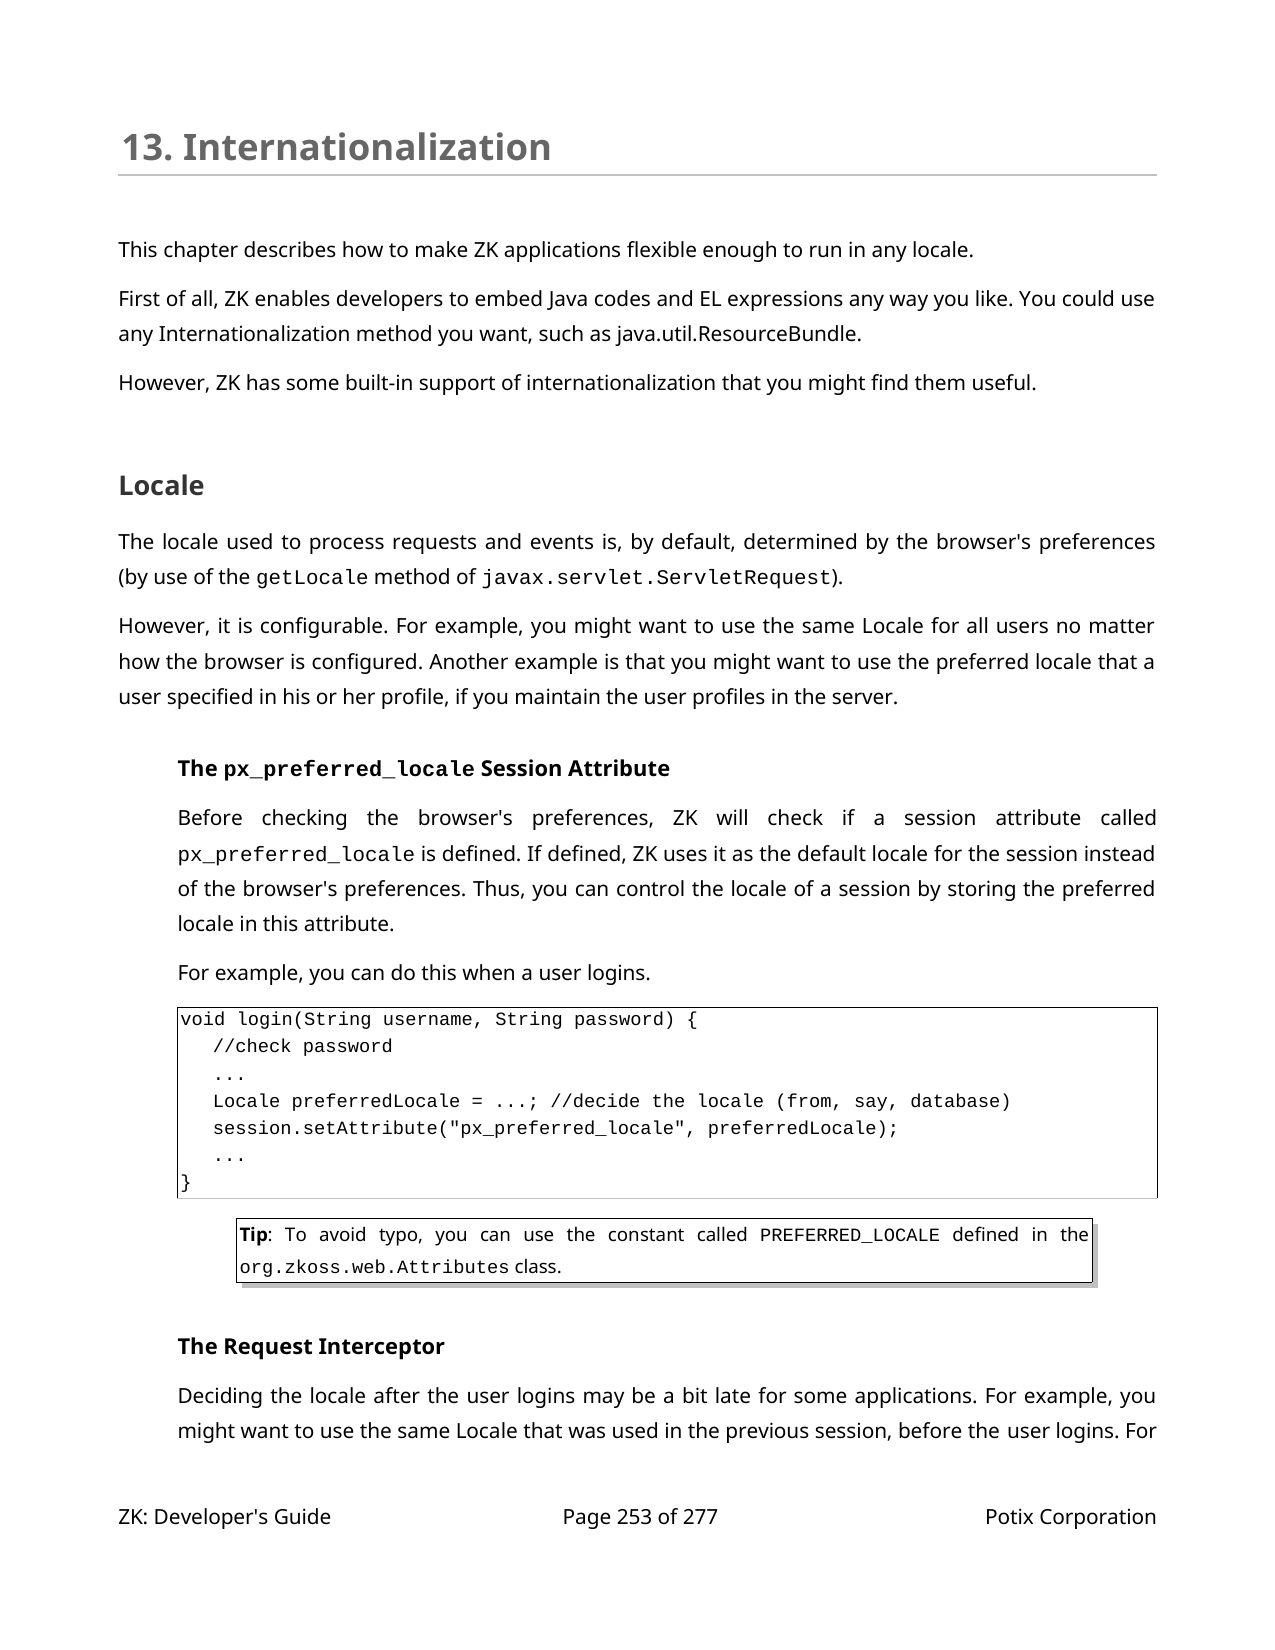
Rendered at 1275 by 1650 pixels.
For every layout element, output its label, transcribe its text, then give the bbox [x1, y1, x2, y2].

text } [178, 1170, 1157, 1198]
text ... [178, 1062, 1157, 1086]
text However, it is configurable. For example, you might want to use the same Locale for all users no matter how the browser is configured. Another example is that you might want to use the preferred locale that a user specified in his or her profile, if you maintain the user profiles in the server. [118, 612, 1157, 710]
subtitle The Request Interceptor [177, 1331, 1157, 1361]
text Before checking the browser's preferences, ZK will check if a session attribute called px_preferred_locale is defined. If defined, ZK uses it as the default locale for the session instead of the browser's preferences. Thus, you can control the locale of a session by storing the preferred locale in this attribute. [177, 803, 1157, 938]
text First of all, ZK enables developers to embed Java codes and EL expressions any way you like. You could use any Internationalization method you want, such as java.util.ResourceBundle. [118, 284, 1157, 347]
text However, ZK has some built-in support of internationalization that you might find them useful. [118, 368, 1157, 396]
text Tip: To avoid typo, you can use the constant called PREFERRED_LOCALE defined in the org.zkoss.web.Attributes class. [237, 1219, 1092, 1282]
subtitle The px_preferred_locale Session Attribute [177, 753, 1157, 783]
text Locale preferredLocale = ...; //decide the locale (from, say, database) [178, 1089, 1157, 1113]
text For example, you can do this when a user logins. [177, 958, 1157, 987]
text Deciding the locale after the user logins may be a bit late for some applications. For example, you might want to use the same Locale that was used in the previous session, before the user logins. For [177, 1381, 1157, 1444]
text ... [178, 1143, 1157, 1167]
subtitle 13. Internationalization [118, 118, 1157, 174]
text session.setAttribute("px_preferred_locale", preferredLocale); [178, 1116, 1157, 1140]
text The locale used to process requests and events is, by default, determined by the browser's preferences (by use of the getLocale method of javax.servlet.ServletRequest). [118, 527, 1157, 591]
text void login(String username, String password) { [178, 1008, 1157, 1031]
text This chapter describes how to make ZK applications flexible enough to run in any locale. [118, 235, 1157, 263]
text //check password [178, 1034, 1157, 1059]
subtitle Locale [118, 467, 1157, 504]
